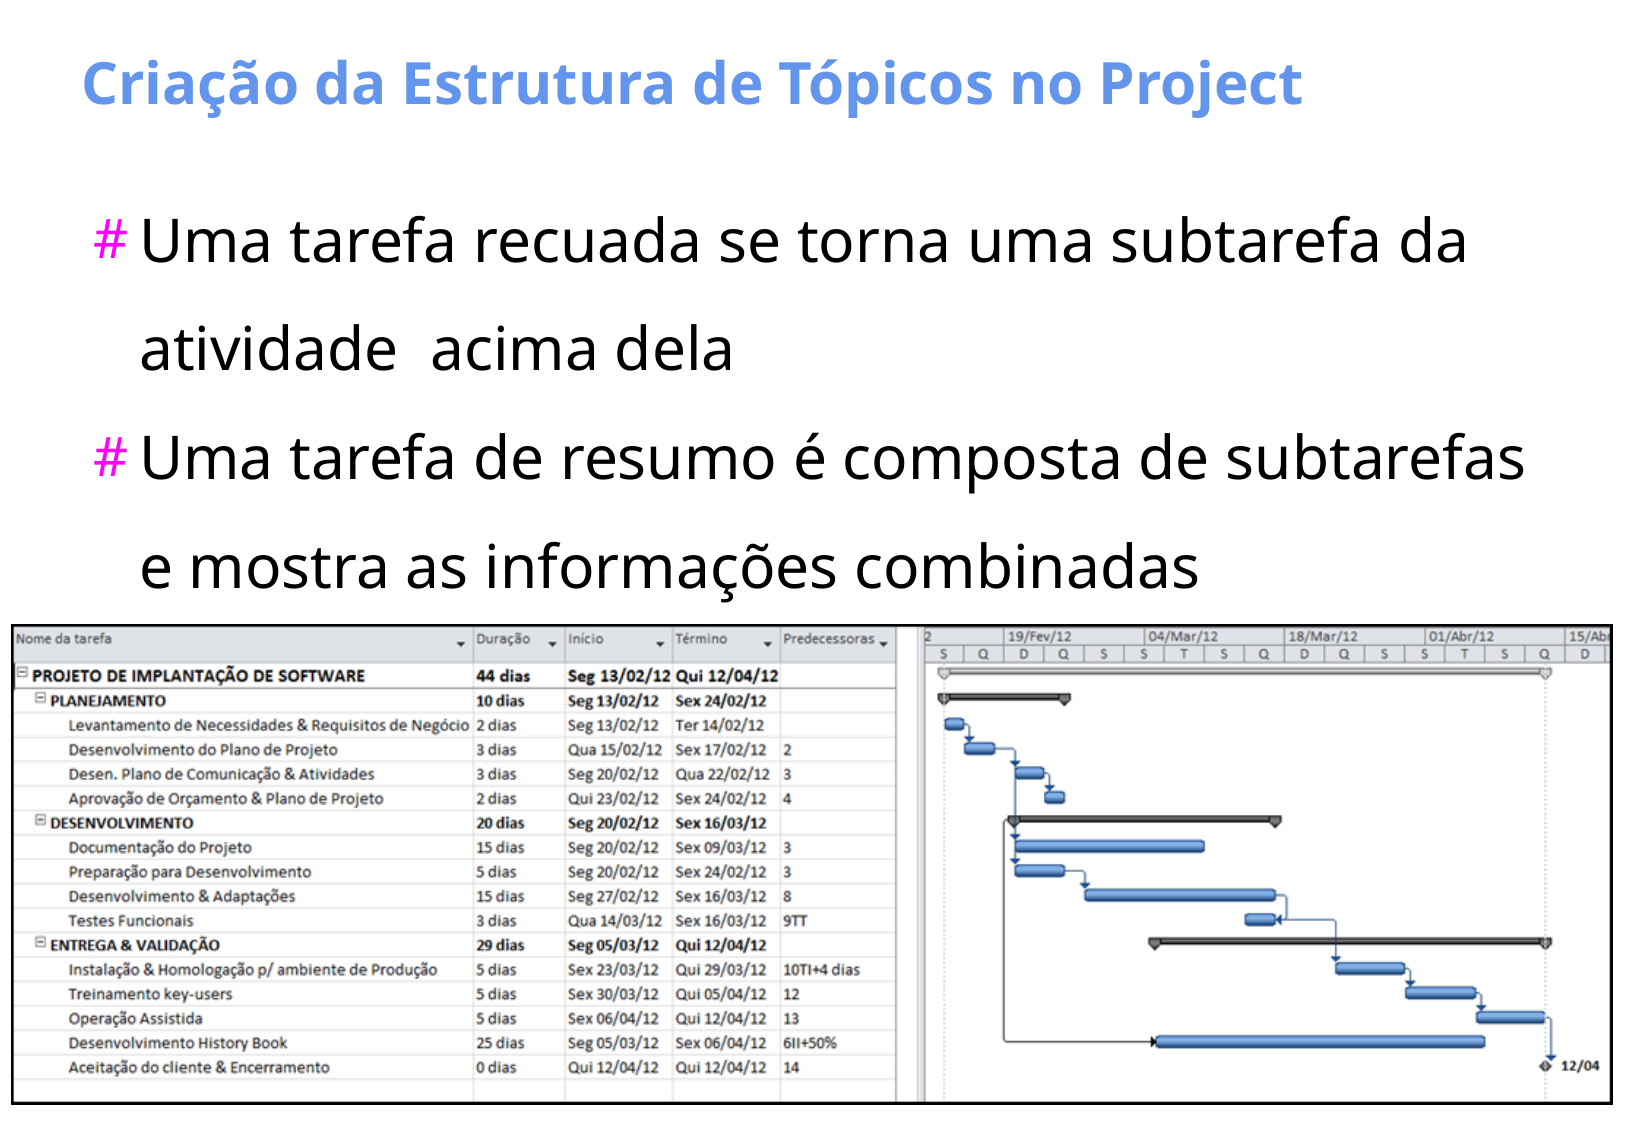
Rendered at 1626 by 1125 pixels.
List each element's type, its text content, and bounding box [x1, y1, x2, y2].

picture [11, 624, 1613, 1105]
list Uma tarefa recuada se torna uma subtarefa da atividade acima dela Uma tarefa de resumo é composta de subtarefas e mostra as informações combinadas [81, 165, 1544, 624]
title Criação da Estrutura de Tópicos no Project [81, 1, 1544, 162]
